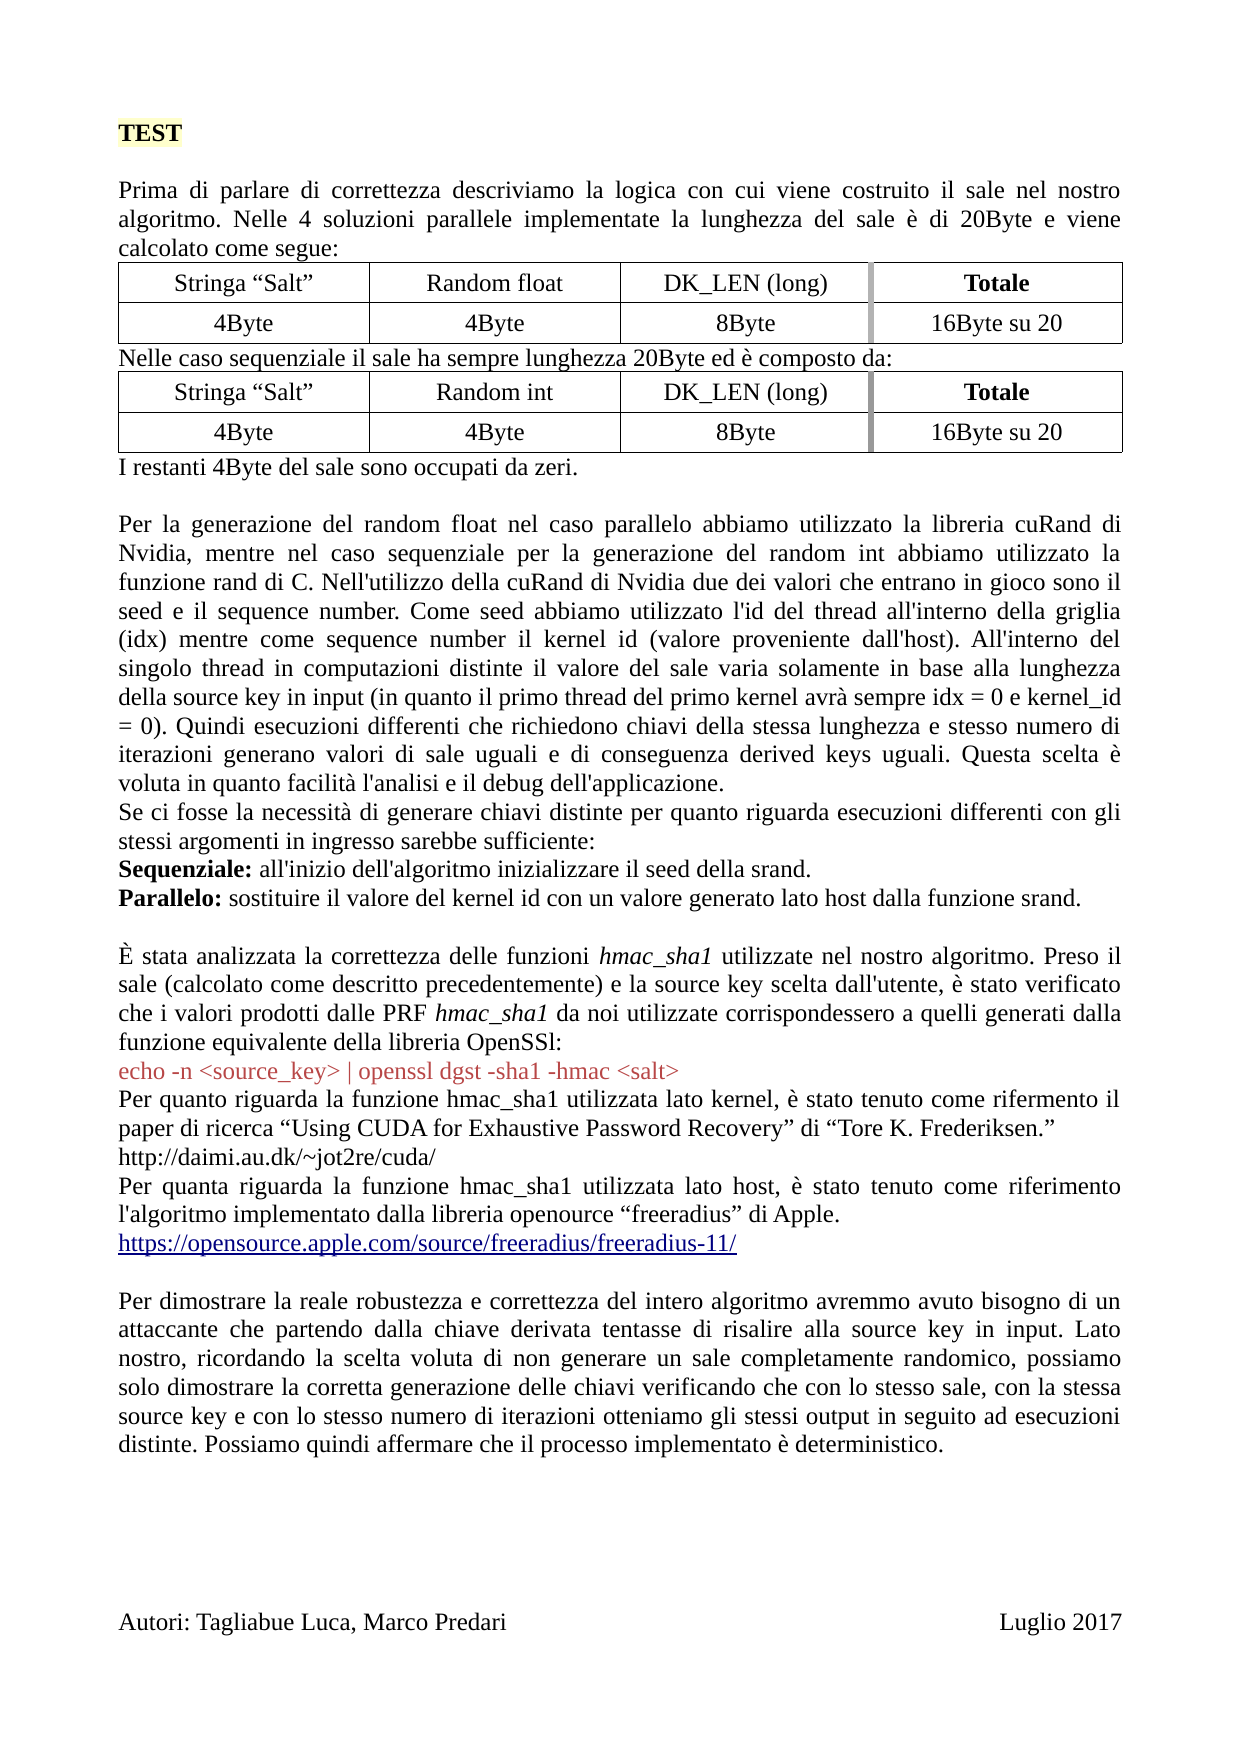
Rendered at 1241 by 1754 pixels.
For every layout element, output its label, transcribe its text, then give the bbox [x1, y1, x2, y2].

table_header Totale [874, 372, 1122, 412]
table_header Stringa “Salt” [119, 263, 369, 302]
table_cell 4Byte [119, 303, 369, 342]
table_header Stringa “Salt” [119, 372, 369, 412]
table_cell 8Byte [621, 413, 868, 452]
text Se ci fosse la necessità di generare chiavi distinte per quanto riguarda esecuzioni differenti con gli stessi argomenti in ingresso sarebbe sufficiente: [118, 797, 1122, 854]
text Parallelo: sostituire il valore del kernel id con un valore generato lato host dalla funzione srand. [118, 883, 1122, 912]
text È stata analizzata la correttezza delle funzioni hmac_sha1 utilizzate nel nostro algoritmo. Preso il sale (calcolato come descritto precedentemente) e la source key scelta dall'utente, è stato verificato che i valori prodotti dalle PRF hmac_sha1 da noi utilizzate corrispondessero a quelli generati dalla funzione equivalente della libreria OpenSSl: [118, 941, 1122, 1056]
table_cell 16Byte su 20 [874, 303, 1122, 342]
text https://opensource.apple.com/source/freeradius/freeradius-11/ [118, 1228, 1122, 1257]
text Sequenziale: all'inizio dell'algoritmo inizializzare il seed della srand. [118, 854, 1122, 883]
text http://daimi.au.dk/~jot2re/cuda/ [118, 1142, 1122, 1171]
text echo -n <source_key> | openssl dgst -sha1 -hmac <salt> [118, 1056, 1122, 1084]
table_header Random float [370, 263, 620, 302]
table_header DK_LEN (long) [621, 372, 868, 412]
text Prima di parlare di correttezza descriviamo la logica con cui viene costruito il sale nel nostro algoritmo. Nelle 4 soluzioni parallele implementate la lunghezza del sale è di 20Byte e viene calcolato come segue: [118, 176, 1122, 262]
table_header Totale [874, 263, 1122, 302]
text I restanti 4Byte del sale sono occupati da zeri. [118, 453, 1122, 481]
text Nelle caso sequenziale il sale ha sempre lunghezza 20Byte ed è composto da: [118, 344, 1122, 371]
table_header DK_LEN (long) [621, 263, 868, 302]
table_cell 16Byte su 20 [874, 413, 1122, 452]
table_cell 4Byte [119, 413, 369, 452]
text Per la generazione del random float nel caso parallelo abbiamo utilizzato la libreria cuRand di Nvidia, mentre nel caso sequenziale per la generazione del random int abbiamo utilizzato la funzione rand di C. Nell'utilizzo della cuRand di Nvidia due dei valori che entrano in gioco sono il seed e il sequence number. Come seed abbiamo utilizzato l'id del thread all'interno della griglia (idx) mentre come sequence number il kernel id (valore proveniente dall'host). All'interno del singolo thread in computazioni distinte il valore del sale varia solamente in base alla lunghezza della source key in input (in quanto il primo thread del primo kernel avrà sempre idx = 0 e kernel_id = 0). Quindi esecuzioni differenti che richiedono chiavi della stessa lunghezza e stesso numero di iterazioni generano valori di sale uguali e di conseguenza derived keys uguali. Questa scelta è voluta in quanto facilità l'analisi e il debug dell'applicazione. [118, 509, 1122, 797]
text Per quanto riguarda la funzione hmac_sha1 utilizzata lato kernel, è stato tenuto come rifermento il paper di ricerca “Using CUDA for Exhaustive Password Recovery” di “Tore K. Frederiksen.” [118, 1084, 1122, 1142]
table_cell 4Byte [370, 413, 620, 452]
table_cell 8Byte [621, 303, 868, 342]
text TEST [118, 118, 1122, 147]
text Per quanta riguarda la funzione hmac_sha1 utilizzata lato host, è stato tenuto come riferimento l'algoritmo implementato dalla libreria openource “freeradius” di Apple. [118, 1171, 1122, 1228]
text Per dimostrare la reale robustezza e correttezza del intero algoritmo avremmo avuto bisogno di un attaccante che partendo dalla chiave derivata tentasse di risalire alla source key in input. Lato nostro, ricordando la scelta voluta di non generare un sale completamente randomico, possiamo solo dimostrare la corretta generazione delle chiavi verificando che con lo stesso sale, con la stessa source key e con lo stesso numero di iterazioni otteniamo gli stessi output in seguito ad esecuzioni distinte. Possiamo quindi affermare che il processo implementato è deterministico. [118, 1286, 1122, 1458]
table_cell 4Byte [370, 303, 620, 342]
table_header Random int [370, 372, 620, 412]
